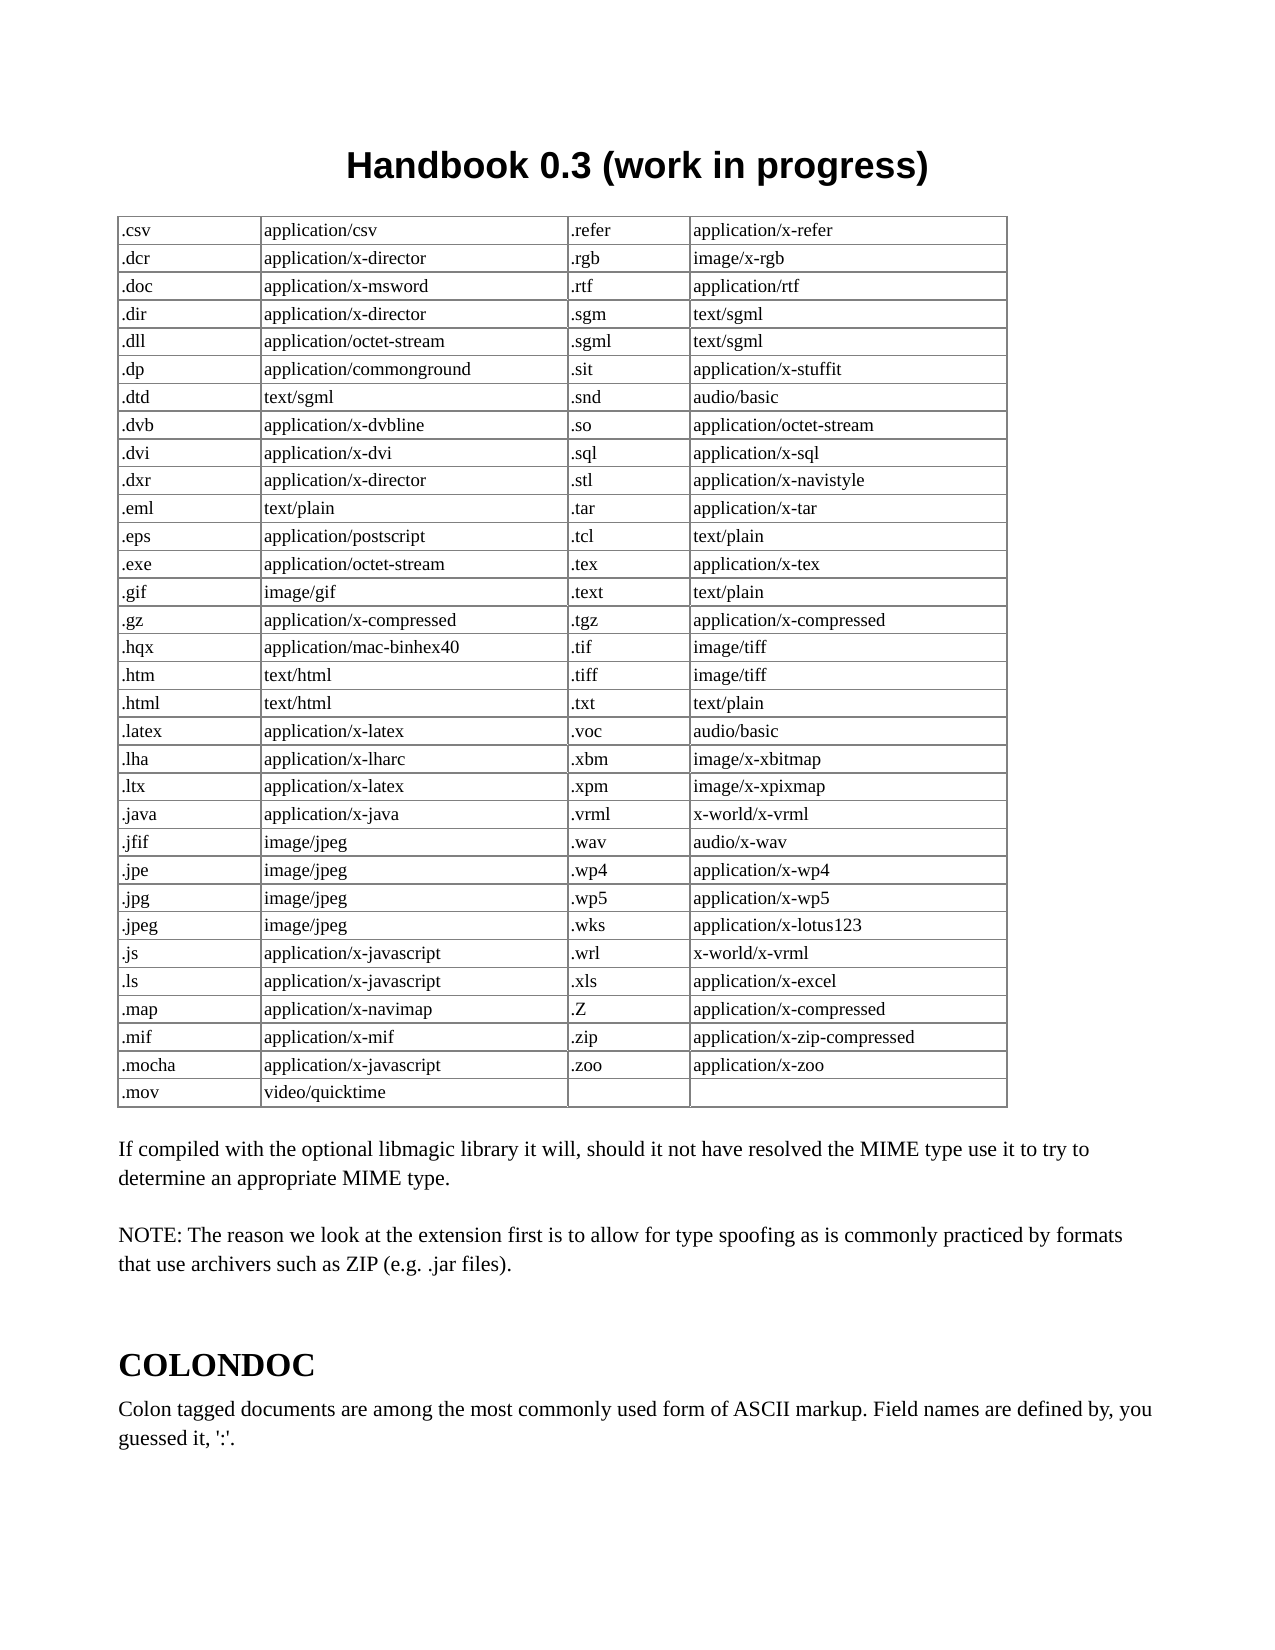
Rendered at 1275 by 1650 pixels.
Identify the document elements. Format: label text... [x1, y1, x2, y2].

table_cell .lha [119, 746, 260, 772]
text If compiled with the optional libmagic library it will, should it not have resolved the MIME type use it to try to determine an appropriate MIME type. [118, 1136, 1157, 1190]
table_cell .text [569, 579, 689, 605]
table_cell .dp [119, 356, 260, 383]
table_cell x-world/x-vrml [691, 940, 1006, 967]
table_cell text/sgml [262, 384, 567, 410]
table_cell .tcl [569, 523, 689, 549]
table_cell .doc [119, 273, 260, 299]
table_cell .eml [119, 495, 260, 522]
table_cell application/x-navistyle [691, 467, 1006, 494]
table_cell application/csv [262, 217, 567, 243]
table_cell .voc [569, 718, 689, 744]
text NOTE: The reason we look at the extension first is to allow for type spoofing as is commonly practiced by formats that use archivers such as ZIP (e.g. .jar files). [118, 1222, 1157, 1276]
table_cell text/plain [691, 523, 1006, 549]
table_cell image/tiff [691, 662, 1006, 688]
table_cell .wks [569, 912, 689, 939]
table_cell text/plain [691, 690, 1006, 716]
table_cell application/x-navimap [262, 996, 567, 1022]
table_cell .wp4 [569, 857, 689, 883]
table_cell .dxr [119, 467, 260, 494]
table_cell application/x-sql [691, 440, 1006, 466]
table_cell .jpe [119, 857, 260, 883]
subtitle COLONDOC [118, 1344, 1157, 1383]
table_cell application/x-latex [262, 718, 567, 744]
table_cell application/x-zoo [691, 1052, 1006, 1078]
table_cell application/x-director [262, 245, 567, 271]
table_cell application/x-msword [262, 273, 567, 299]
table_cell .sgml [569, 329, 689, 355]
table_cell application/x-director [262, 301, 567, 327]
table_cell .dvi [119, 440, 260, 466]
table_cell .html [119, 690, 260, 716]
table_cell text/sgml [691, 301, 1006, 327]
table_cell image/gif [262, 579, 567, 605]
table_cell application/octet-stream [262, 551, 567, 577]
table_cell video/quicktime [262, 1079, 567, 1106]
table_cell .sgm [569, 301, 689, 327]
table_cell application/octet-stream [262, 329, 567, 355]
table_cell .ltx [119, 774, 260, 800]
table_cell .tif [569, 634, 689, 661]
table_cell application/x-wp4 [691, 857, 1006, 883]
table_cell application/x-zip-compressed [691, 1024, 1006, 1050]
table_cell image/jpeg [262, 912, 567, 939]
table_cell .wp5 [569, 885, 689, 911]
table_cell .mocha [119, 1052, 260, 1078]
table_cell .refer [569, 217, 689, 243]
table_cell .zip [569, 1024, 689, 1050]
table_cell application/x-javascript [262, 1052, 567, 1078]
table_cell x-world/x-vrml [691, 801, 1006, 828]
table_cell application/x-dvbline [262, 412, 567, 438]
table_cell application/x-dvi [262, 440, 567, 466]
table_cell application/x-compressed [691, 607, 1006, 633]
table_cell .Z [569, 996, 689, 1022]
table_cell audio/basic [691, 718, 1006, 744]
table_cell .tar [569, 495, 689, 522]
table_cell .tiff [569, 662, 689, 688]
table_cell .map [119, 996, 260, 1022]
table_cell .dir [119, 301, 260, 327]
table_cell application/x-tar [691, 495, 1006, 522]
table_cell image/x-xpixmap [691, 774, 1006, 800]
table_cell application/x-tex [691, 551, 1006, 577]
table_cell .rtf [569, 273, 689, 299]
table_cell text/plain [691, 579, 1006, 605]
table_cell application/octet-stream [691, 412, 1006, 438]
table_cell .xbm [569, 746, 689, 772]
table_cell .htm [119, 662, 260, 688]
table_cell .wrl [569, 940, 689, 967]
table_cell .jpeg [119, 912, 260, 939]
table_cell .eps [119, 523, 260, 549]
table_cell application/x-excel [691, 968, 1006, 994]
text Colon tagged documents are among the most commonly used form of ASCII markup. Field names are defined by, you guessed it, ':'. [118, 1396, 1157, 1450]
table_cell application/mac-binhex40 [262, 634, 567, 661]
table_cell .hqx [119, 634, 260, 661]
table_cell application/x-javascript [262, 940, 567, 967]
table_cell application/x-wp5 [691, 885, 1006, 911]
table_cell .java [119, 801, 260, 828]
table_cell audio/basic [691, 384, 1006, 410]
table_cell .gz [119, 607, 260, 633]
table_cell .dtd [119, 384, 260, 410]
table_cell application/x-java [262, 801, 567, 828]
table_cell image/x-rgb [691, 245, 1006, 271]
table_cell .txt [569, 690, 689, 716]
table_cell text/sgml [691, 329, 1006, 355]
table_cell .dll [119, 329, 260, 355]
table_cell image/jpeg [262, 857, 567, 883]
table_cell .snd [569, 384, 689, 410]
table_cell .mov [119, 1079, 260, 1106]
table_cell .tex [569, 551, 689, 577]
table_cell application/rtf [691, 273, 1006, 299]
table_cell .dvb [119, 412, 260, 438]
table_cell .csv [119, 217, 260, 243]
table_cell application/x-javascript [262, 968, 567, 994]
table_cell image/jpeg [262, 829, 567, 855]
table_cell .jfif [119, 829, 260, 855]
table_cell .tgz [569, 607, 689, 633]
table_cell application/postscript [262, 523, 567, 549]
table_cell text/plain [262, 495, 567, 522]
table_cell application/x-director [262, 467, 567, 494]
table_cell .gif [119, 579, 260, 605]
table_cell application/commonground [262, 356, 567, 383]
table_cell application/x-lotus123 [691, 912, 1006, 939]
table_cell .jpg [119, 885, 260, 911]
table_cell .sql [569, 440, 689, 466]
table_cell .ls [119, 968, 260, 994]
table_cell .js [119, 940, 260, 967]
table_cell .mif [119, 1024, 260, 1050]
table_cell .exe [119, 551, 260, 577]
table_cell .wav [569, 829, 689, 855]
table_cell text/html [262, 690, 567, 716]
table_cell .zoo [569, 1052, 689, 1078]
table_cell application/x-compressed [691, 996, 1006, 1022]
table_cell .dcr [119, 245, 260, 271]
table_cell .latex [119, 718, 260, 744]
table_cell .so [569, 412, 689, 438]
table_cell application/x-refer [691, 217, 1006, 243]
table_cell application/x-latex [262, 774, 567, 800]
table_cell application/x-lharc [262, 746, 567, 772]
table_cell .stl [569, 467, 689, 494]
table_cell application/x-compressed [262, 607, 567, 633]
table_cell application/x-mif [262, 1024, 567, 1050]
table_cell .rgb [569, 245, 689, 271]
table_cell .xpm [569, 774, 689, 800]
table_cell [569, 1079, 689, 1106]
table_cell image/jpeg [262, 885, 567, 911]
table_cell .vrml [569, 801, 689, 828]
table_cell .xls [569, 968, 689, 994]
table_cell image/x-xbitmap [691, 746, 1006, 772]
table_cell [691, 1079, 1006, 1106]
table_cell audio/x-wav [691, 829, 1006, 855]
table_cell image/tiff [691, 634, 1006, 661]
table_cell text/html [262, 662, 567, 688]
table_cell .sit [569, 356, 689, 383]
table_cell application/x-stuffit [691, 356, 1006, 383]
